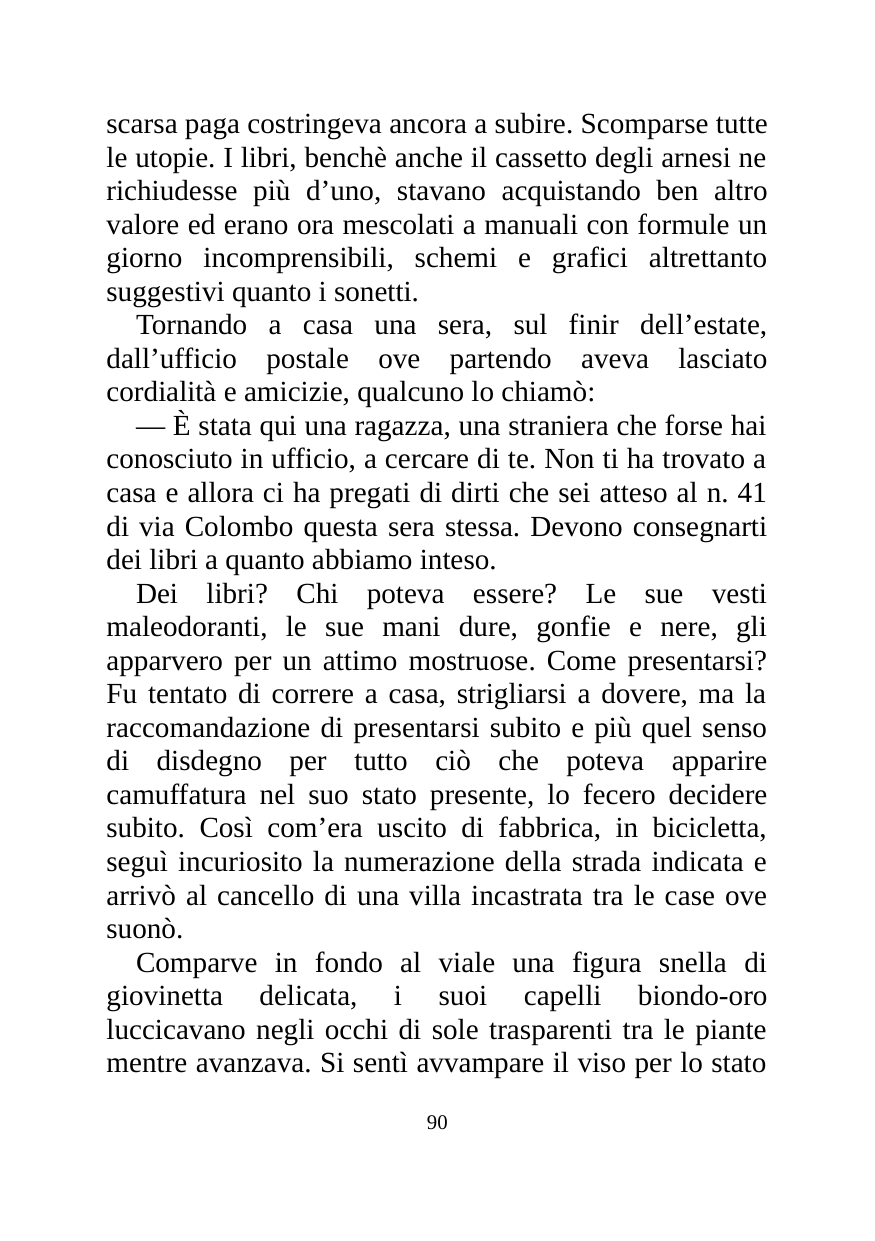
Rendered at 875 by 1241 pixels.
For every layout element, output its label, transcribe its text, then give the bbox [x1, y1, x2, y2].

text Comparve in fondo al viale una figura snella di giovinetta delicata, i suoi capelli biondo-oro luccicavano negli occhi di sole trasparenti tra le piante mentre avanzava. Si sentì avvampare il viso per lo stato [106, 945, 768, 1079]
text Dei libri? Chi poteva essere? Le sue vesti maleodoranti, le sue mani dure, gonfie e nere, gli apparvero per un attimo mostruose. Come presentarsi? Fu tentato di correre a casa, strigliarsi a dovere, ma la raccomandazione di presentarsi subito e più quel senso di disdegno per tutto ciò che poteva apparire camuffatura nel suo stato presente, lo fecero decidere subito. Così com’era uscito di fabbrica, in bicicletta, seguì incuriosito la numerazione della strada indicata e arrivò al cancello di una villa incastrata tra le case ove suonò. [106, 576, 768, 945]
text scarsa paga costringeva ancora a subire. Scomparse tutte le utopie. I libri, benchè anche il cassetto degli arnesi ne richiudesse più d’uno, stavano acquistando ben altro valore ed erano ora mescolati a manuali con formule un giorno incomprensibili, schemi e grafici altrettanto suggestivi quanto i sonetti. [106, 106, 768, 307]
text Tornando a casa una sera, sul finir dell’estate, dall’ufficio postale ove partendo aveva lasciato cordialità e amicizie, qualcuno lo chiamò: [106, 307, 768, 408]
text — È stata qui una ragazza, una straniera che forse hai conosciuto in ufficio, a cercare di te. Non ti ha trovato a casa e allora ci ha pregati di dirti che sei atteso al n. 41 di via Colombo questa sera stessa. Devono consegnarti dei libri a quanto abbiamo inteso. [106, 408, 768, 576]
